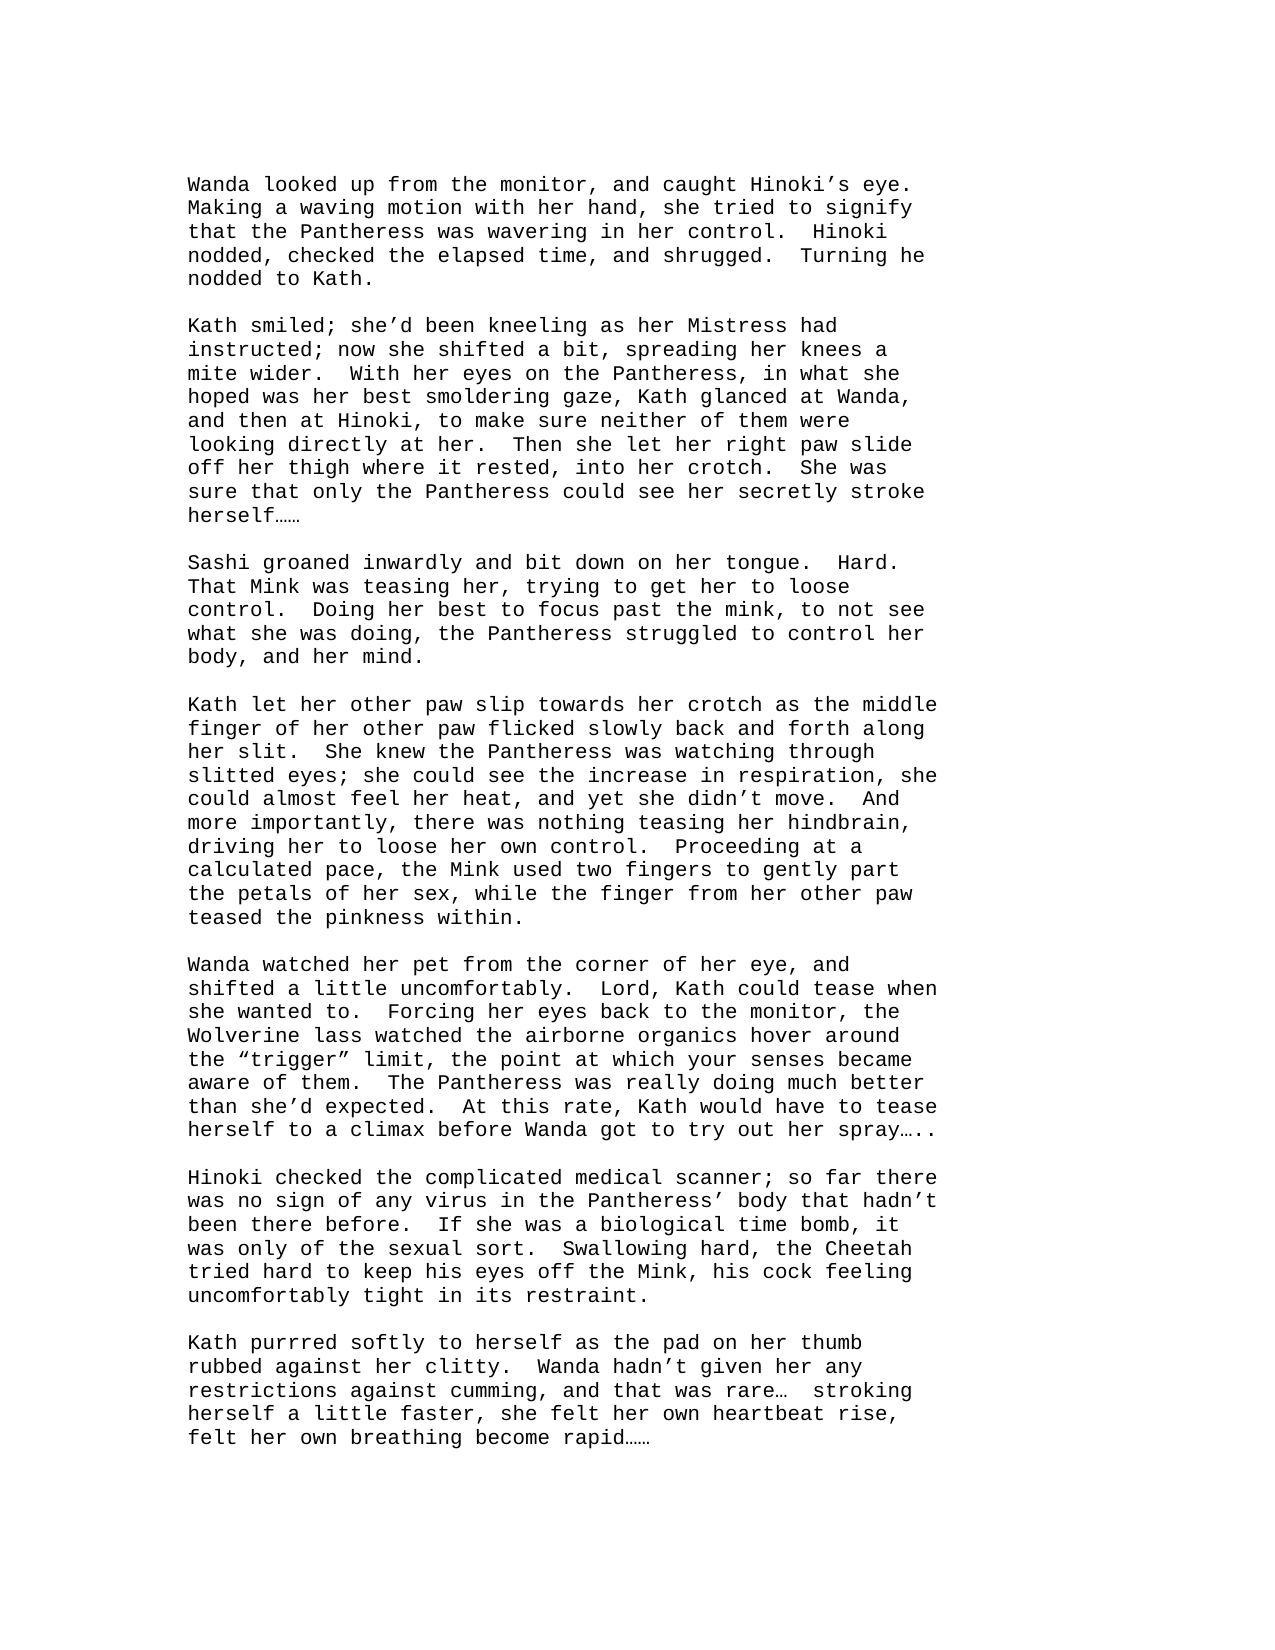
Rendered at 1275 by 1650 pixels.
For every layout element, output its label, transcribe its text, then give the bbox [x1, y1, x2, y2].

text Wanda looked up from the monitor, and caught Hinoki’s eye. Making a waving motion with her hand, she tried to signify that the Pantheress was wavering in her control. Hinoki nodded, checked the elapsed time, and shrugged. Turning he nodded to Kath. [187, 174, 937, 292]
text Hinoki checked the complicated medical scanner; so far there was no sign of any virus in the Pantheress’ body that hadn’t been there before. If she was a biological time bomb, it was only of the sexual sort. Swallowing hard, the Cheetah tried hard to keep his eyes off the Mink, his cock feeling uncomfortably tight in its restraint. [187, 1167, 937, 1309]
text Sashi groaned inwardly and bit down on her tongue. Hard. That Mink was teasing her, trying to get her to loose control. Doing her best to focus past the mink, to not see what she was doing, the Pantheress struggled to control her body, and her mind. [187, 552, 937, 670]
text Kath smiled; she’d been kneeling as her Mistress had instructed; now she shifted a bit, spreading her knees a mite wider. With her eyes on the Pantheress, in what she hoped was her best smoldering gaze, Kath glanced at Wanda, and then at Hinoki, to make sure neither of them were looking directly at her. Then she let her right paw slide off her thigh where it rested, into her crotch. She was sure that only the Pantheress could see her secretly stroke herself…… [187, 316, 937, 528]
text Wanda watched her pet from the corner of her eye, and shifted a little uncomfortably. Lord, Kath could tease when she wanted to. Forcing her eyes back to the monitor, the Wolverine lass watched the airborne organics hover around the “trigger” limit, the point at which your senses became aware of them. The Pantheress was really doing much better than she’d expected. At this rate, Kath would have to tease herself to a climax before Wanda got to try out her spray….. [187, 954, 937, 1143]
text Kath let her other paw slip towards her crotch as the middle finger of her other paw flicked slowly back and forth along her slit. She knew the Pantheress was watching through slitted eyes; she could see the increase in respiration, she could almost feel her heat, and yet she didn’t move. And more importantly, there was nothing teasing her hindbrain, driving her to loose her own control. Proceeding at a calculated pace, the Mink used two fingers to gently part the petals of her sex, while the finger from her other paw teased the pinkness within. [187, 694, 937, 930]
text Kath purrred softly to herself as the pad on her thumb rubbed against her clitty. Wanda hadn’t given her any restrictions against cumming, and that was rare… stroking herself a little faster, she felt her own heartbeat rise, felt her own breathing become rapid…… [187, 1332, 937, 1451]
